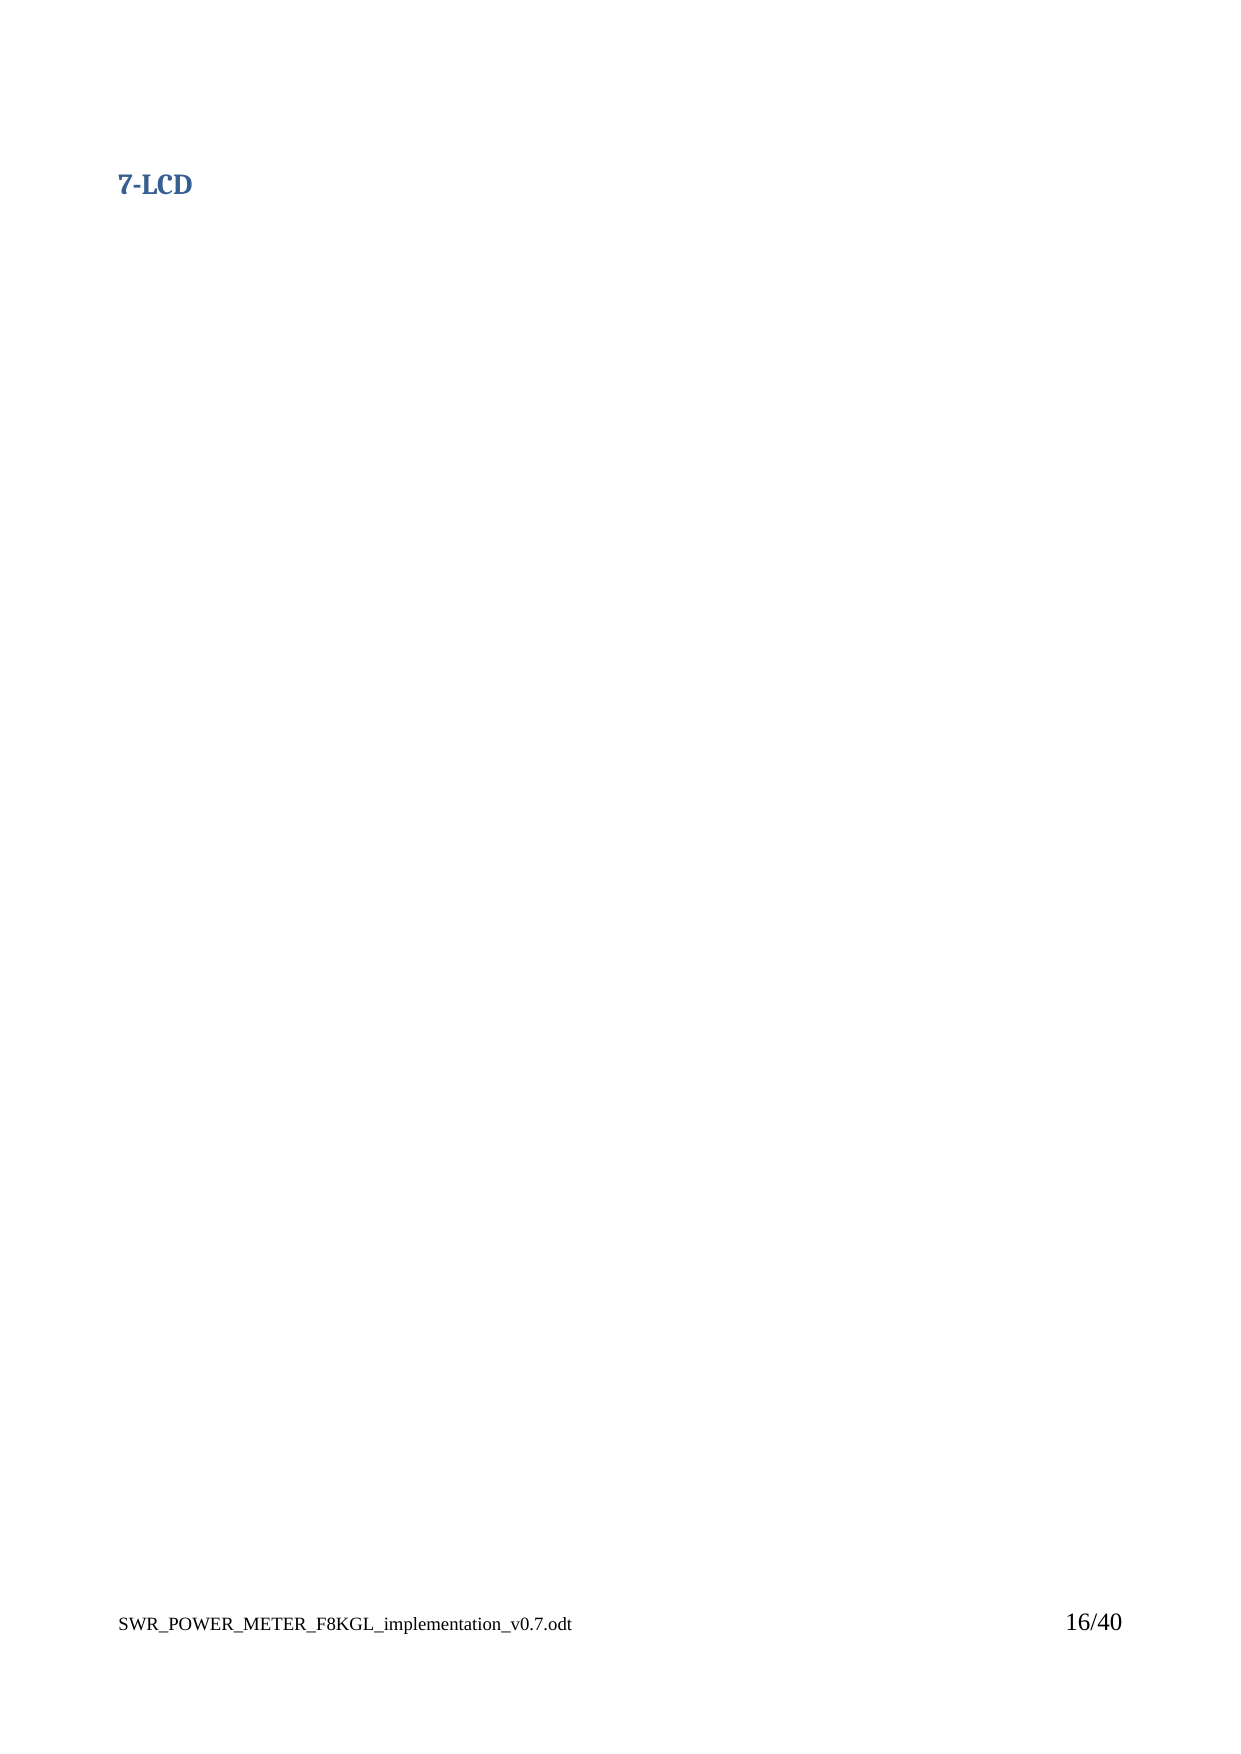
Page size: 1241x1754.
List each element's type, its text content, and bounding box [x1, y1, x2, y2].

subtitle 7-LCD [118, 168, 1122, 202]
